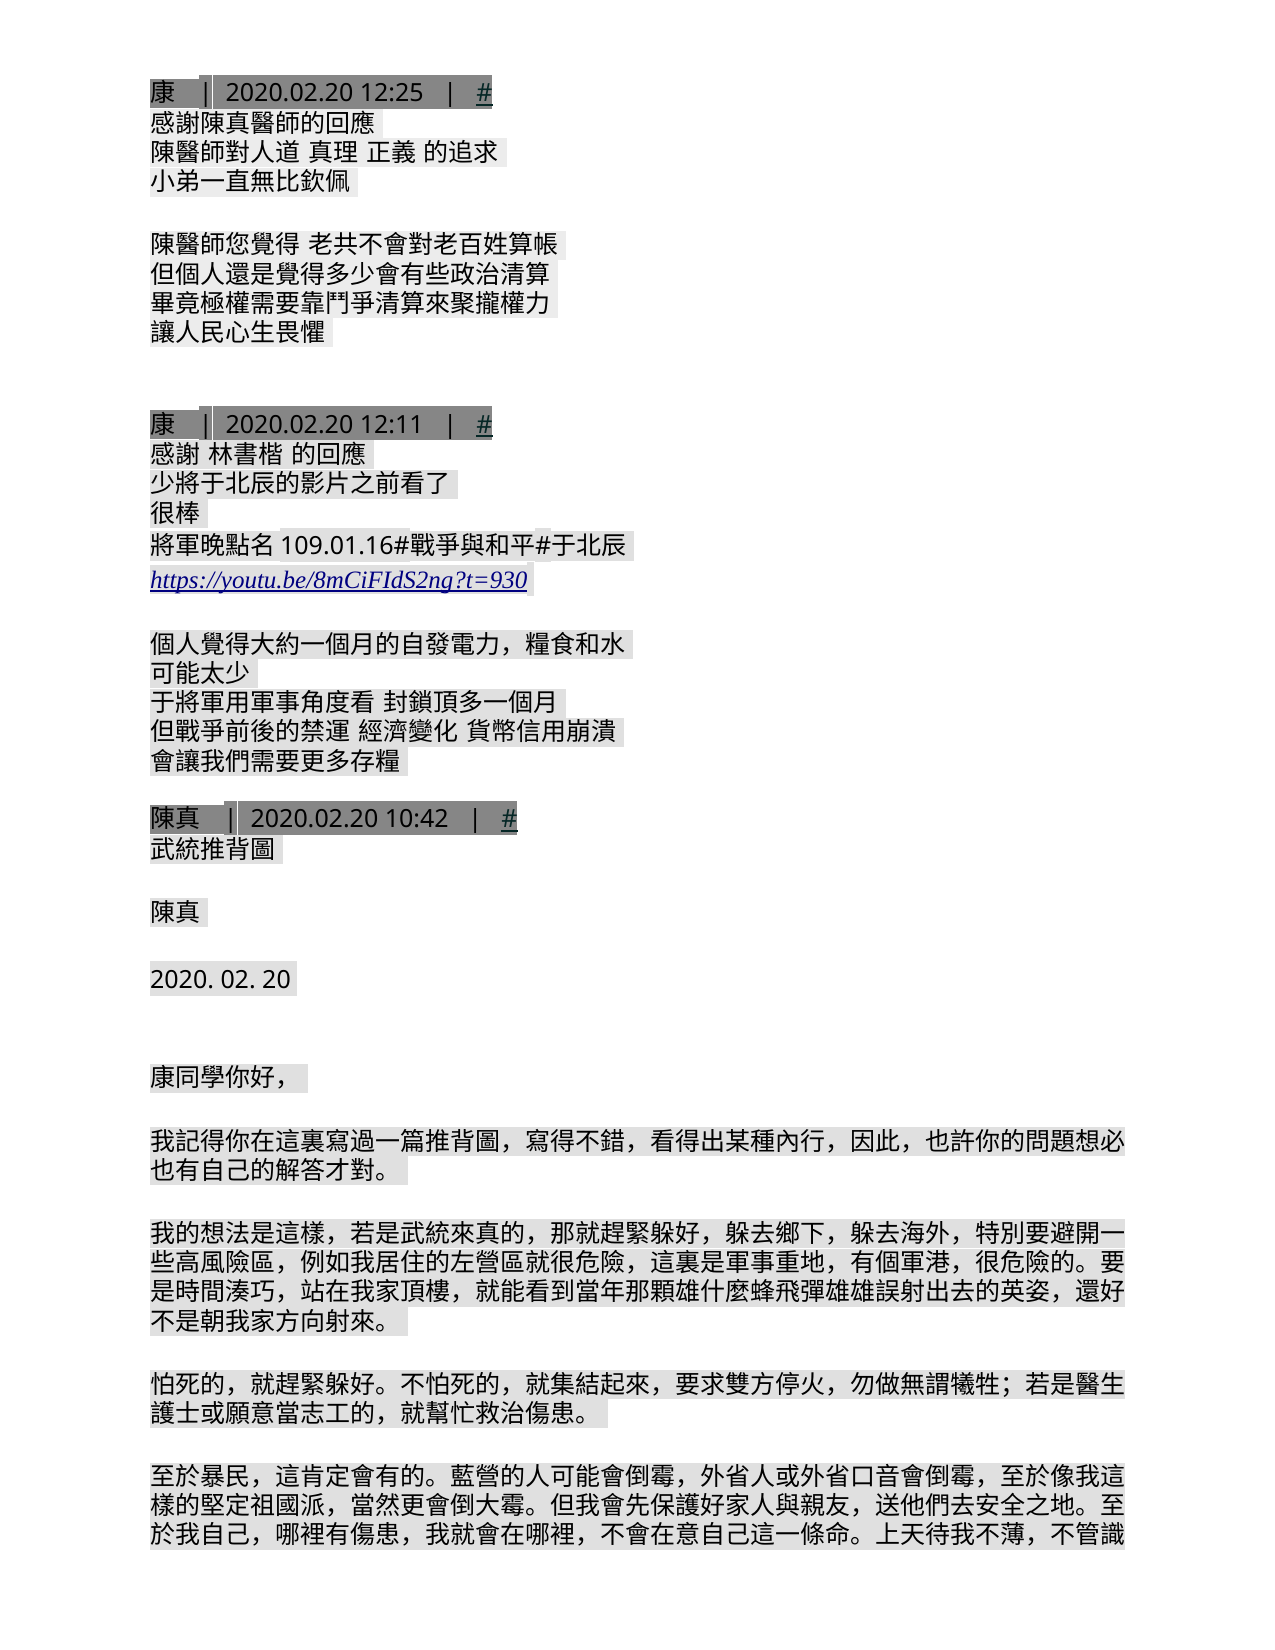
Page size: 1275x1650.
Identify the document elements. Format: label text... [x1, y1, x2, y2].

text 康 | 2020.02.20 12:11 | # [150, 406, 1125, 440]
text 感謝陳真醫師的回應 陳醫師對人道 真理 正義 的追求 小弟一直無比欽佩 陳醫師您覺得 老共不會對老百姓算帳 但個人還是覺得多少會有些政治清算 畢竟極權需要靠鬥爭清算來聚攏權力 讓人民心生畏懼 [150, 109, 1125, 381]
text 感謝 林書楷 的回應 少將于北辰的影片之前看了 很棒 將軍晚點名109.01.16#戰爭與和平#于北辰 https://youtu.be/8mCiFIdS2ng?t=930 個人覺得大約一個月的自發電力，糧食和水 可能太少 于將軍用軍事角度看 封鎖頂多一個月 但戰爭前後的禁運 經濟變化 貨幣信用崩潰 會讓我們需要更多存糧 [150, 440, 1125, 776]
text 陳真 | 2020.02.20 10:42 | # [150, 801, 1125, 835]
text 康 | 2020.02.20 12:25 | # [150, 75, 1125, 109]
text 武統推背圖 陳真 2020. 02. 20 康同學你好， 我記得你在這裏寫過一篇推背圖，寫得不錯，看得出某種內行，因此，也許你的問題想必也有自己的解答才對。 我的想法是這樣，若是武統來真的，那就趕緊躲好，躲去鄉下，躲去海外，特別要避開一些高風險區，例如我居住的左營區就很危險，這裏是軍事重地，有個軍港，很危險的。要是時間湊巧，站在我家頂樓，就能看到當年那顆雄什麼蜂飛彈雄雄誤射出去的英姿，還好不是朝我家方向射來。 怕死的，就趕緊躲好。不怕死的，就集結起來，要求雙方停火，勿做無謂犧牲；若是醫生護士或願意當志工的，就幫忙救治傷患。 至於暴民，這肯定會有的。藍營的人可能會倒霉，外省人或外省口音會倒霉，至於像我這樣的堅定祖國派，當然更會倒大霉。但我會先保護好家人與親友，送他們去安全之地。至於我自己，哪裡有傷患，我就會在哪裡，不會在意自己這一條命。上天待我不薄，不管識 [150, 835, 1125, 1550]
